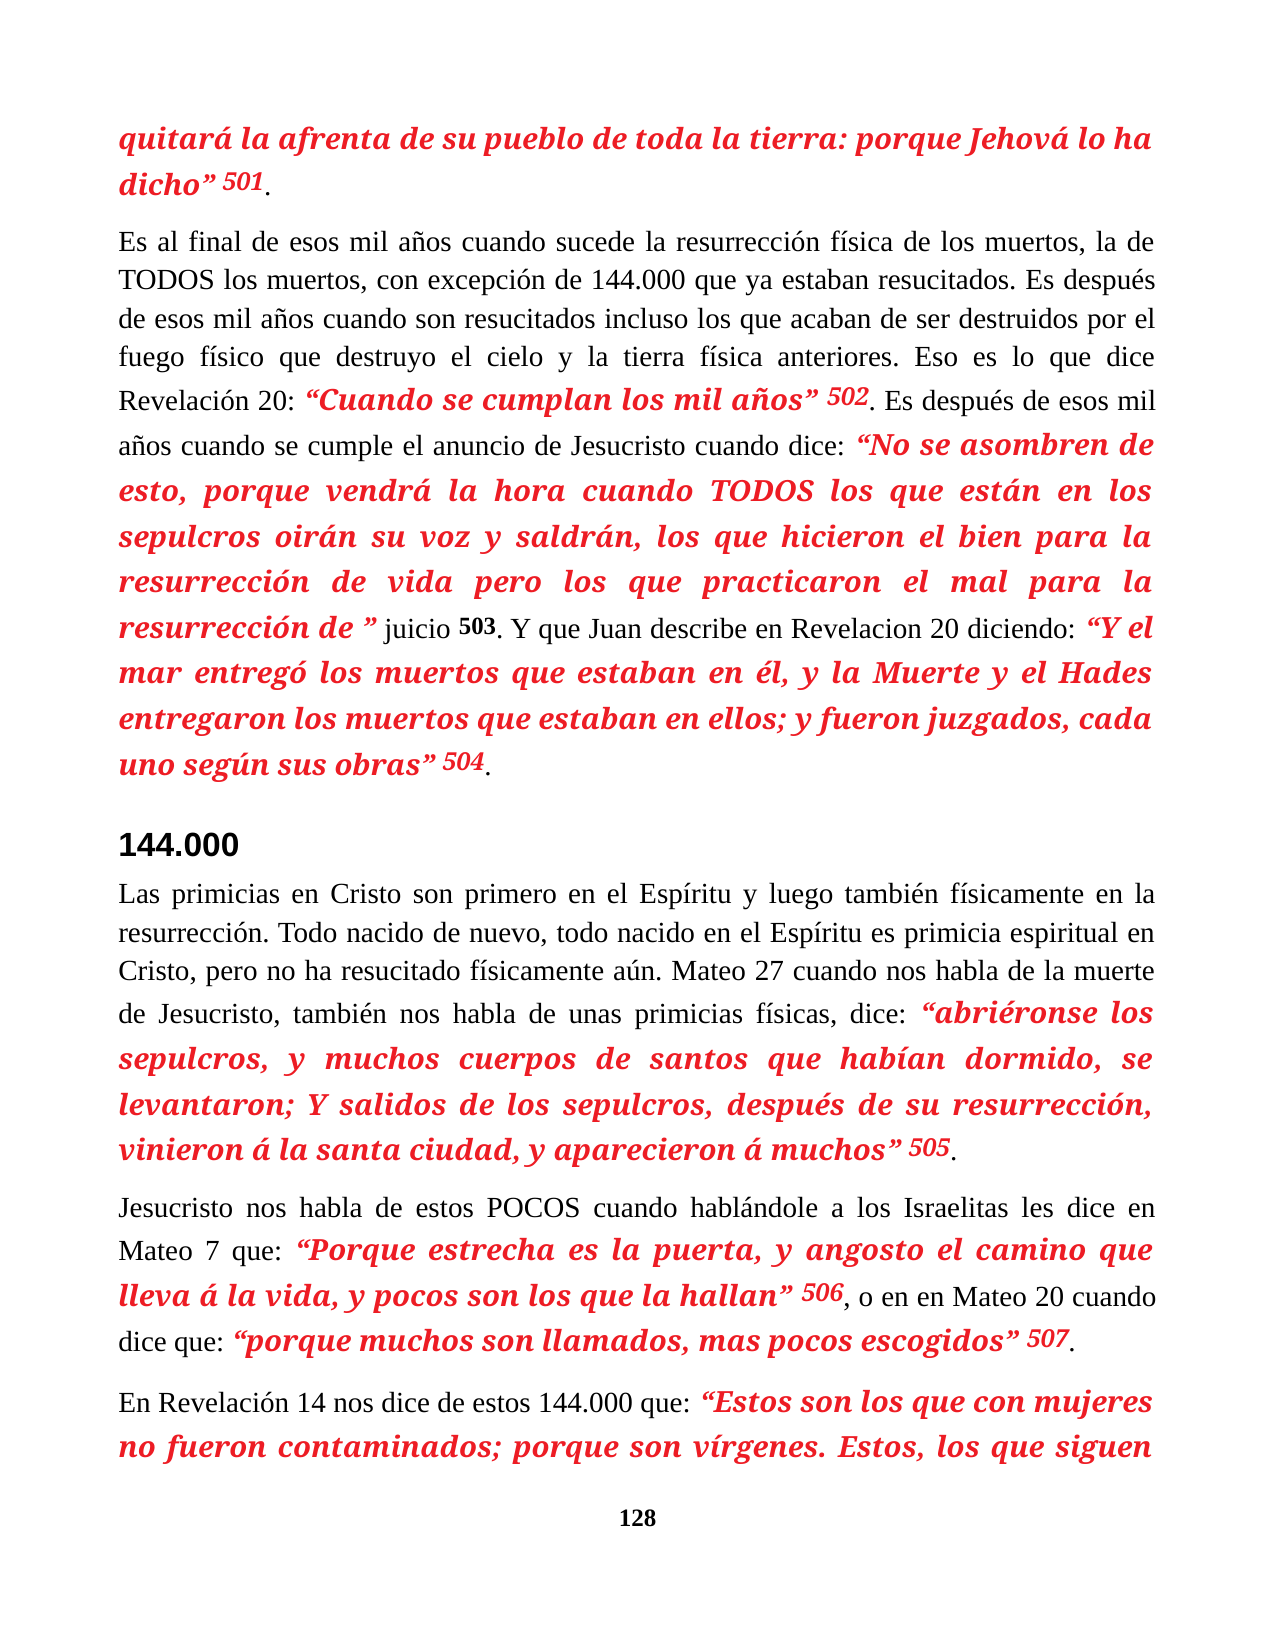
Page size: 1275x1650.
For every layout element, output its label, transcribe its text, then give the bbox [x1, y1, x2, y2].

text Las primicias en Cristo son primero en el Espíritu y luego también físicamente en la resurrección. Todo nacido de nuevo, todo nacido en el Espíritu es primicia espiritual en Cristo, pero no ha resucitado físicamente aún. Mateo 27 cuando nos habla de la muerte de Jesucristo, también nos habla de unas primicias físicas, dice: “abriéronse los sepulcros, y muchos cuerpos de santos que habían dormido, se levantaron; Y salidos de los sepulcros, después de su resurrección, vinieron á la santa ciudad, y aparecieron á muchos” . [118, 876, 1157, 1169]
subtitle 144.000 [118, 825, 1157, 864]
text Jesucristo nos habla de estos POCOS cuando hablándole a los Israelitas les dice en Mateo 7 que: “Porque estrecha es la puerta, y angosto el camino que lleva á la vida, y pocos son los que la hallan” , o en en Mateo 20 cuando dice que: “porque muchos son llamados, mas pocos escogidos” . [118, 1190, 1157, 1360]
text Es al final de esos mil años cuando sucede la resurrección física de los muertos, la de TODOS los muertos, con excepción de 144.000 que ya estaban resucitados. Es después de esos mil años cuando son resucitados incluso los que acaban de ser destruidos por el fuego físico que destruyo el cielo y la tierra física anteriores. Eso es lo que dice Revelación 20: “Cuando se cumplan los mil años” . Es después de esos mil años cuando se cumple el anuncio de Jesucristo cuando dice: “No se asombren de esto, porque vendrá la hora cuando TODOS los que están en los sepulcros oirán su voz y saldrán, los que hicieron el bien para la resurrección de vida pero los que practicaron el mal para la resurrección de ” juicio . Y que Juan describe en Revelacion 20 diciendo: “Y el mar entregó los muertos que estaban en él, y la Muerte y el Hades entregaron los muertos que estaban en ellos; y fueron juzgados, cada uno según sus obras” . [118, 224, 1157, 784]
text En Revelación 14 nos dice de estos 144.000 que: “Estos son los que con mujeres no fueron contaminados; porque son vírgenes. Estos, los que siguen [118, 1381, 1157, 1466]
text quitará la afrenta de su pueblo de toda la tierra: porque Jehová lo ha dicho” . [118, 118, 1157, 203]
